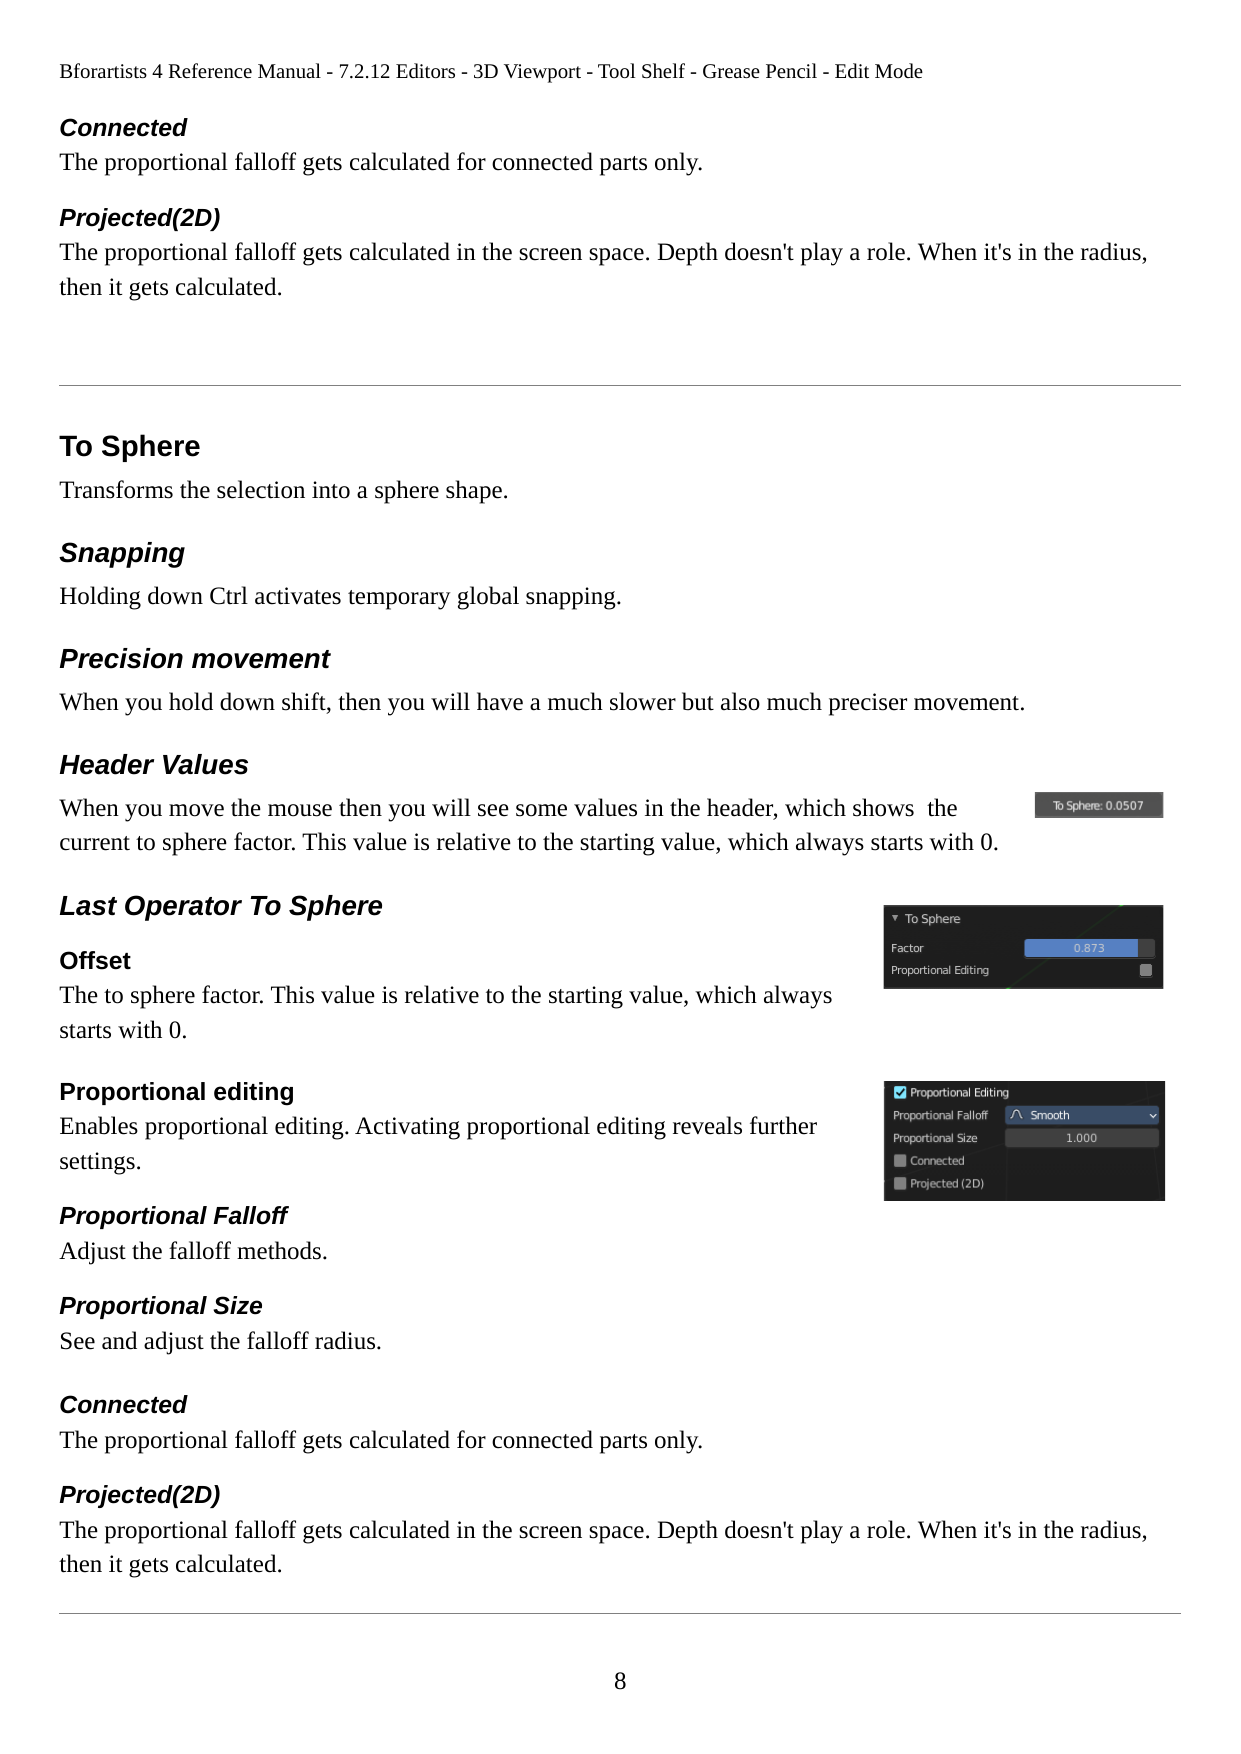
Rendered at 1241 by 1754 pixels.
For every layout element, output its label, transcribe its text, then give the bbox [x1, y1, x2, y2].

subtitle Proportional Size [59, 1291, 1181, 1320]
subtitle Connected [59, 113, 1181, 141]
subtitle Header Values [59, 748, 1181, 780]
text Holding down Ctrl activates temporary global snapping. [59, 581, 1181, 610]
picture [883, 1081, 1166, 1201]
text The proportional falloff gets calculated for connected parts only. [59, 1425, 1181, 1453]
text The proportional falloff gets calculated in the screen space. Depth doesn't play a role. When it's in the radius, then it gets calculated. [59, 237, 1181, 301]
text The proportional falloff gets calculated for connected parts only. [59, 147, 1181, 176]
text See and adjust the falloff radius. [59, 1326, 1181, 1355]
picture [883, 905, 1164, 989]
text Transforms the selection into a sphere shape. [59, 475, 1181, 504]
subtitle Proportional editing [59, 1077, 1181, 1105]
subtitle Connected [59, 1390, 1181, 1418]
subtitle Offset [59, 946, 883, 974]
subtitle Projected(2D) [59, 203, 1181, 231]
text Enables proportional editing. Activating proportional editing reveals further settings. [59, 1111, 883, 1175]
subtitle Precision movement [59, 643, 1181, 674]
subtitle [1164, 946, 1181, 974]
text Adjust the falloff methods. [59, 1236, 1181, 1265]
subtitle Proportional Falloff [59, 1201, 1181, 1230]
text The to sphere factor. This value is relative to the starting value, which always starts with 0. [59, 981, 1181, 1044]
subtitle To Sphere [59, 429, 1181, 463]
subtitle Snapping [59, 537, 1181, 568]
subtitle Last Operator To Sphere [59, 889, 1181, 921]
subtitle Projected(2D) [59, 1480, 1181, 1508]
text When you move the mouse then you will see some values in the header, which shows the current to sphere factor. This value is relative to the starting value, which always starts with 0. [59, 793, 1181, 856]
text When you hold down shift, then you will have a much slower but also much preciser movement. [59, 687, 1181, 716]
picture [1034, 792, 1164, 818]
text The proportional falloff gets calculated in the screen space. Depth doesn't play a role. When it's in the radius, then it gets calculated. [59, 1515, 1181, 1578]
